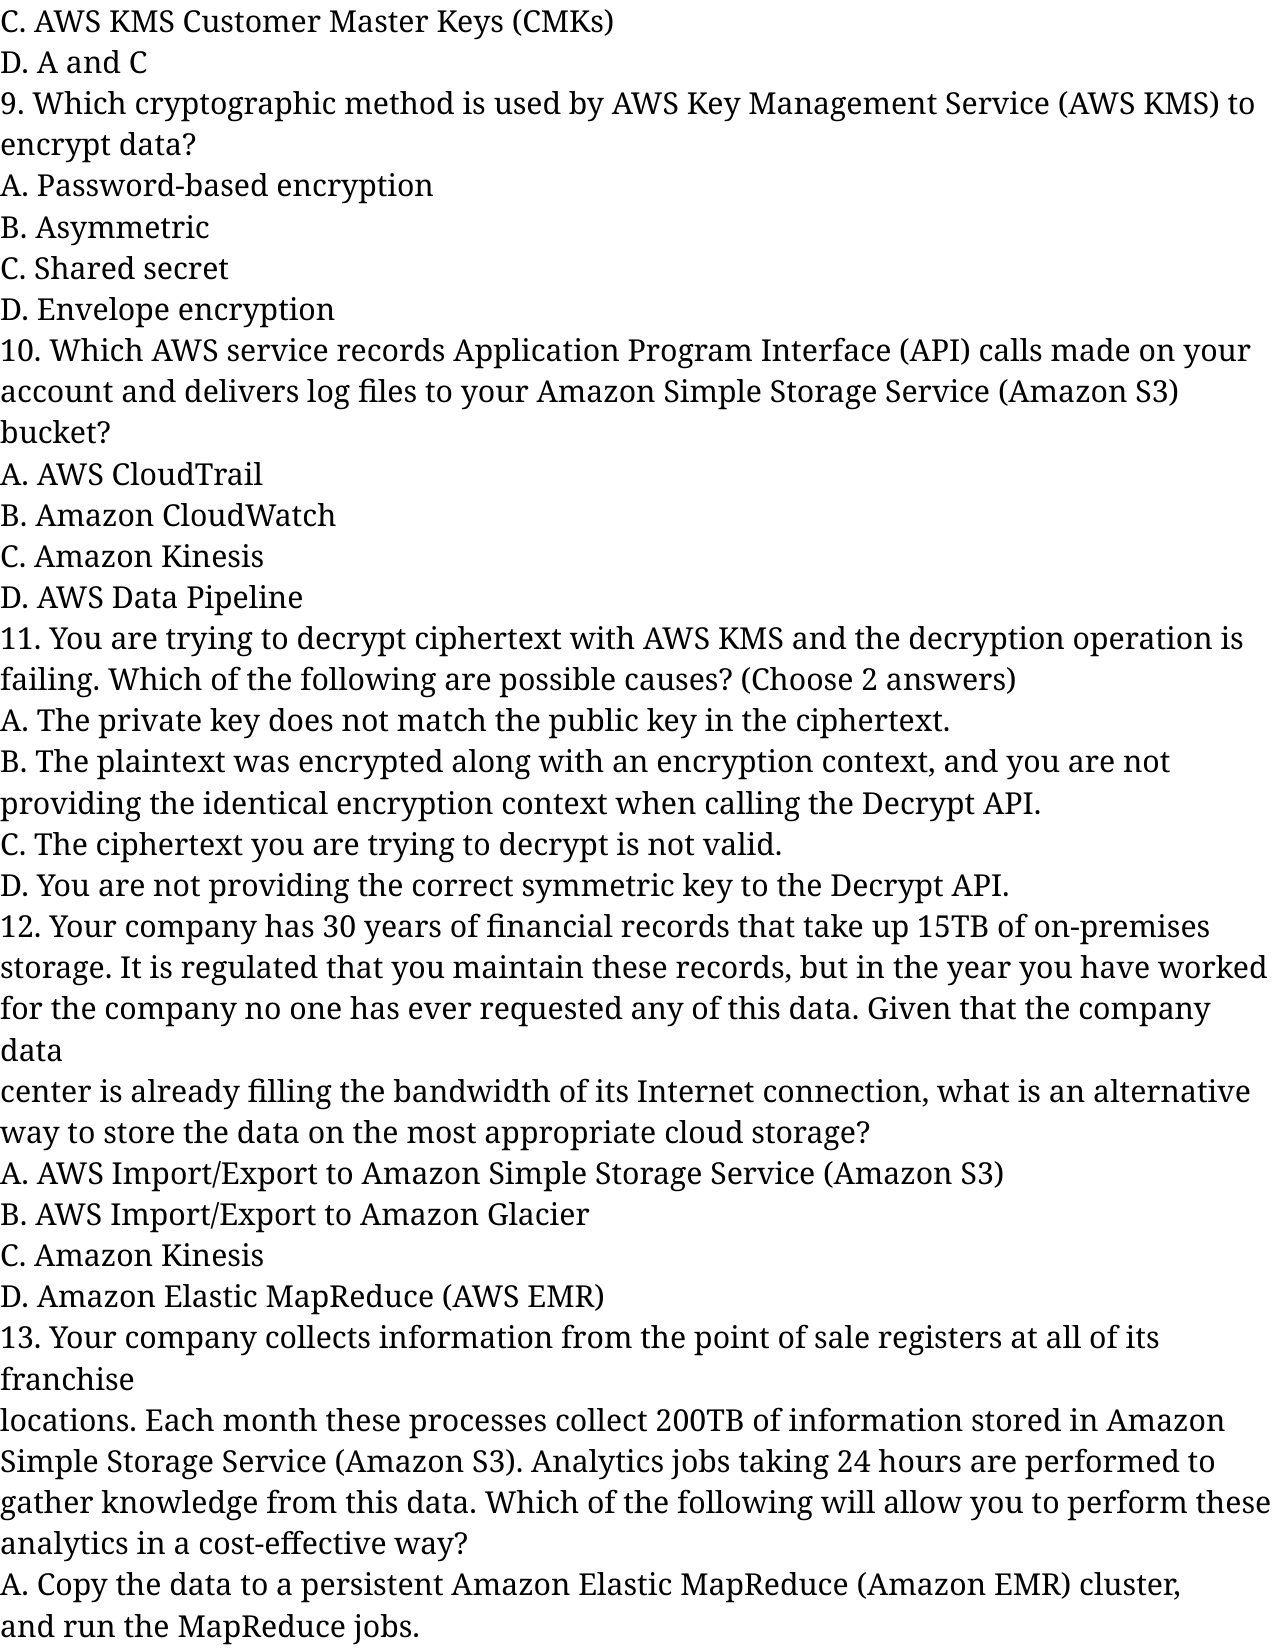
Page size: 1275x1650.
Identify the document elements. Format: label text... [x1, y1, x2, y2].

text encrypt data? [0, 123, 1275, 164]
text B. Asymmetric [0, 206, 1275, 247]
text 11. You are trying to decrypt ciphertext with AWS KMS and the decryption operation is [0, 617, 1275, 658]
text failing. Which of the following are possible causes? (Choose 2 answers) [0, 658, 1275, 699]
text A. AWS CloudTrail [0, 453, 1275, 494]
text providing the identical encryption context when calling the Decrypt API. [0, 782, 1275, 823]
text C. AWS KMS Customer Master Keys (CMKs) [0, 0, 1275, 41]
text center is already filling the bandwidth of its Internet connection, what is an alternative [0, 1070, 1275, 1111]
text storage. It is regulated that you maintain these records, but in the year you have worked [0, 946, 1275, 987]
text A. The private key does not match the public key in the ciphertext. [0, 699, 1275, 741]
text for the company no one has ever requested any of this data. Given that the company data [0, 987, 1275, 1070]
text B. The plaintext was encrypted along with an encryption context, and you are not [0, 741, 1275, 782]
text B. Amazon CloudWatch [0, 494, 1275, 535]
text A. AWS Import/Export to Amazon Simple Storage Service (Amazon S3) [0, 1152, 1275, 1193]
text C. The ciphertext you are trying to decrypt is not valid. [0, 823, 1275, 864]
text A. Copy the data to a persistent Amazon Elastic MapReduce (Amazon EMR) cluster, [0, 1563, 1275, 1605]
text D. Amazon Elastic MapReduce (AWS EMR) [0, 1276, 1275, 1317]
text Simple Storage Service (Amazon S3). Analytics jobs taking 24 hours are performed to [0, 1440, 1275, 1481]
text 9. Which cryptographic method is used by AWS Key Management Service (AWS KMS) to [0, 82, 1275, 123]
text B. AWS Import/Export to Amazon Glacier [0, 1193, 1275, 1234]
text C. Amazon Kinesis [0, 1234, 1275, 1276]
text A. Password-based encryption [0, 164, 1275, 206]
text C. Shared secret [0, 247, 1275, 288]
text C. Amazon Kinesis [0, 535, 1275, 576]
text D. You are not providing the correct symmetric key to the Decrypt API. [0, 864, 1275, 905]
text locations. Each month these processes collect 200TB of information stored in Amazon [0, 1399, 1275, 1440]
text and run the MapReduce jobs. [0, 1605, 1275, 1646]
text gather knowledge from this data. Which of the following will allow you to perform these [0, 1481, 1275, 1522]
text D. Envelope encryption [0, 288, 1275, 329]
text D. AWS Data Pipeline [0, 576, 1275, 617]
text 13. Your company collects information from the point of sale registers at all of its franchise [0, 1317, 1275, 1399]
text account and delivers log files to your Amazon Simple Storage Service (Amazon S3) [0, 370, 1275, 411]
text 10. Which AWS service records Application Program Interface (API) calls made on your [0, 329, 1275, 370]
text bucket? [0, 411, 1275, 453]
text way to store the data on the most appropriate cloud storage? [0, 1111, 1275, 1152]
text 12. Your company has 30 years of financial records that take up 15TB of on-premises [0, 905, 1275, 946]
text D. A and C [0, 41, 1275, 82]
text analytics in a cost-effective way? [0, 1522, 1275, 1563]
